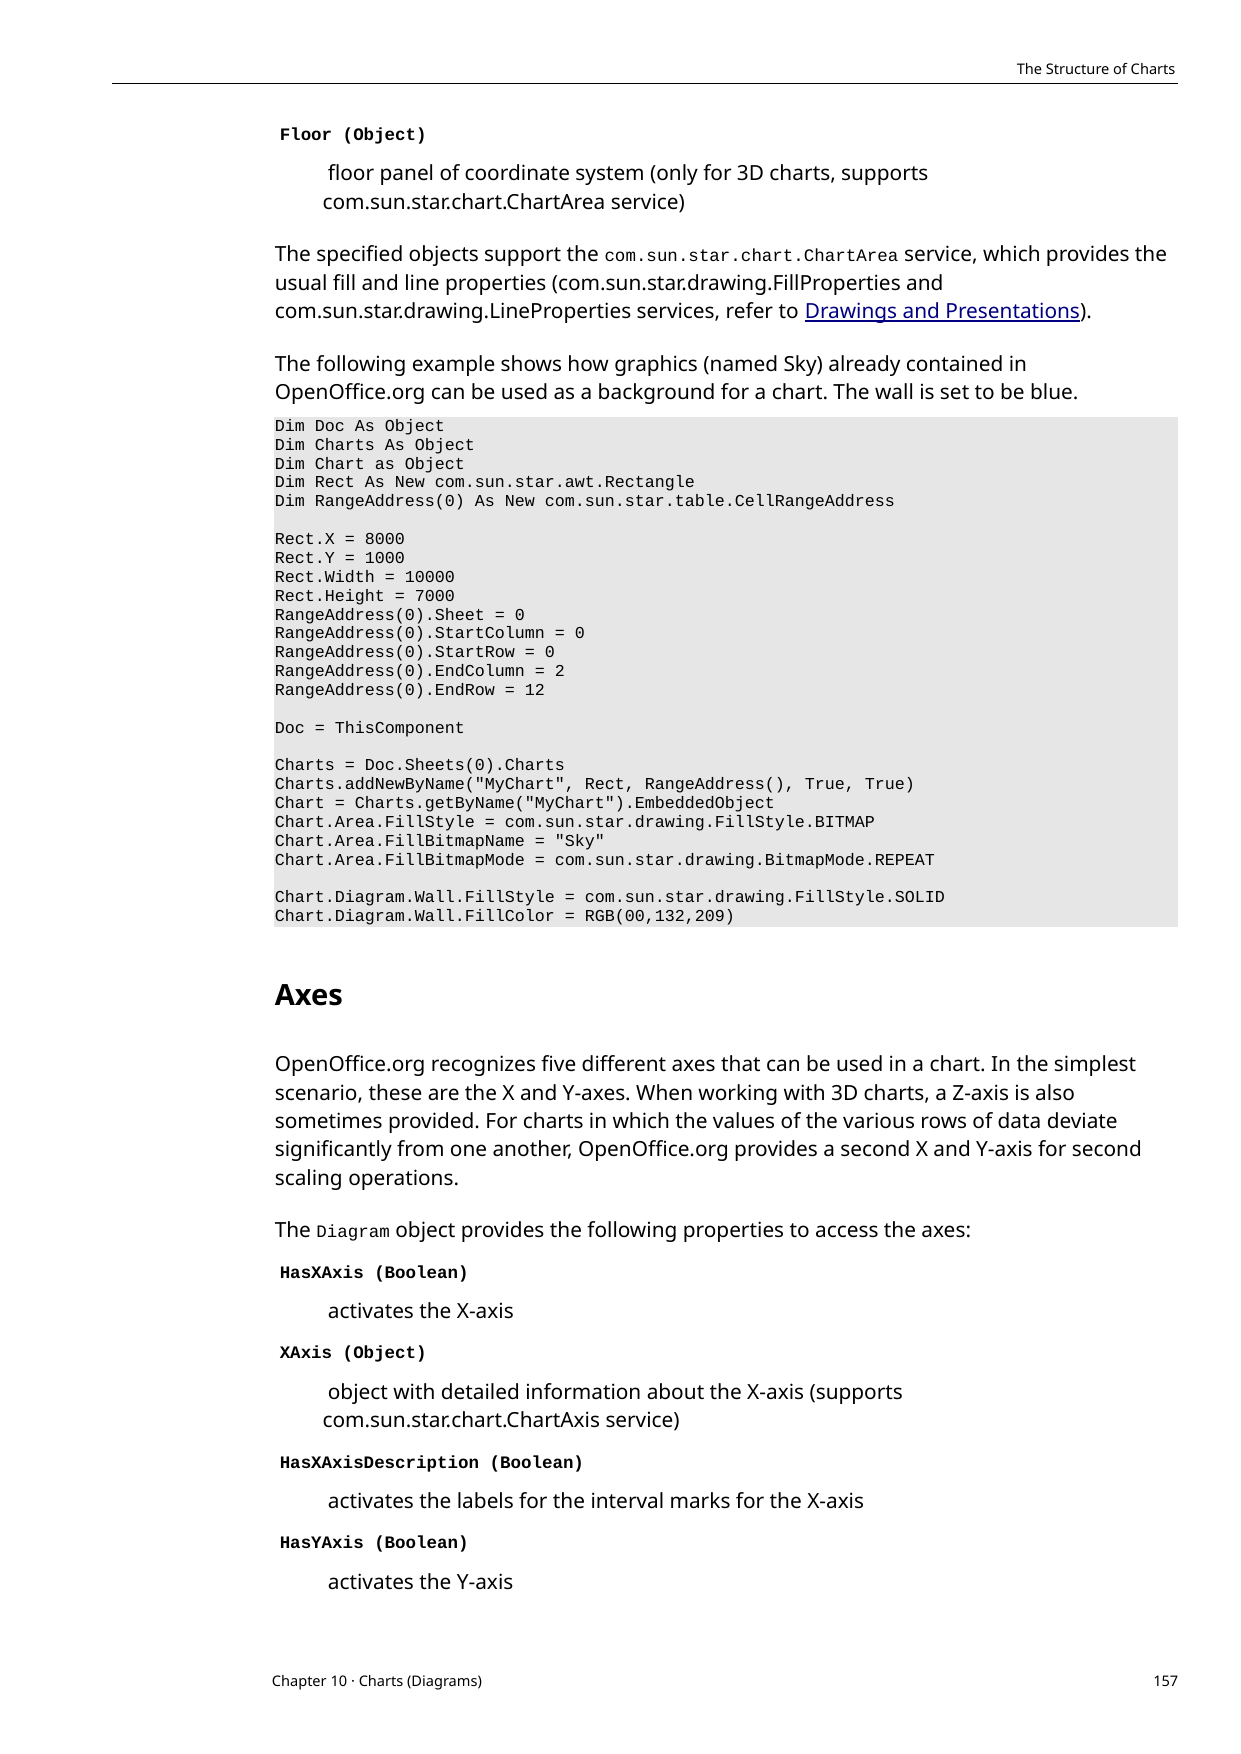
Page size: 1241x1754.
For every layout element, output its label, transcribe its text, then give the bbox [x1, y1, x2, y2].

list XAxis (Object) [274, 1337, 1178, 1365]
text The specified objects support the com.sun.star.chart.ChartArea service, which provides the usual fill and line properties (com.sun.star.drawing.FillProperties and com.sun.star.drawing.LineProperties services, refer to Drawings and Presentations). [274, 239, 1178, 325]
list Floor (Object) [274, 118, 1178, 147]
list activates the Y-axis [322, 1567, 1178, 1596]
text The Diagram object provides the following properties to access the axes: [274, 1215, 1178, 1244]
subtitle Axes [274, 974, 1178, 1013]
list activates the labels for the interval marks for the X-axis [322, 1486, 1178, 1515]
text Dim Doc As Object Dim Charts As Object Dim Chart as Object Dim Rect As New com.sun.star.awt.Rectangle Dim RangeAddress(0) As New com.sun.star.table.CellRangeAddress Rect.X = 8000 Rect.Y = 1000 Rect.Width = 10000 Rect.Height = 7000 RangeAddress(0).Sheet = 0 RangeAddress(0).StartColumn = 0 RangeAddress(0).StartRow = 0 RangeAddress(0).EndColumn = 2 RangeAddress(0).EndRow = 12 Doc = ThisComponent Charts = Doc.Sheets(0).Charts Charts.addNewByName("MyChart", Rect, RangeAddress(), True, True) Chart = Charts.getByName("MyChart").EmbeddedObject Chart.Area.FillStyle = com.sun.star.drawing.FillStyle.BITMAP Chart.Area.FillBitmapName = "Sky" Chart.Area.FillBitmapMode = com.sun.star.drawing.BitmapMode.REPEAT Chart.Diagram.Wall.FillStyle = com.sun.star.drawing.FillStyle.SOLID Chart.Diagram.Wall.FillColor = RGB(00,132,209) [274, 417, 1178, 927]
text OpenOffice.org recognizes five different axes that can be used in a chart. In the simplest scenario, these are the X and Y-axes. When working with 3D charts, a Z-axis is also sometimes provided. For charts in which the values of the various rows of data deviate significantly from one another, OpenOffice.org provides a second X and Y-axis for second scaling operations. [274, 1049, 1178, 1191]
list HasYAxis (Boolean) [274, 1527, 1178, 1555]
list object with detailed information about the X-axis (supports com.sun.star.chart.ChartAxis service) [322, 1377, 1178, 1434]
list activates the X-axis [322, 1296, 1178, 1324]
list HasXAxisDescription (Boolean) [274, 1446, 1178, 1474]
list HasXAxis (Boolean) [274, 1256, 1178, 1284]
list floor panel of coordinate system (only for 3D charts, supports com.sun.star.chart.ChartArea service) [322, 158, 1178, 215]
text The following example shows how graphics (named Sky) already contained in OpenOffice.org can be used as a background for a chart. The wall is set to be blue. [274, 349, 1178, 406]
